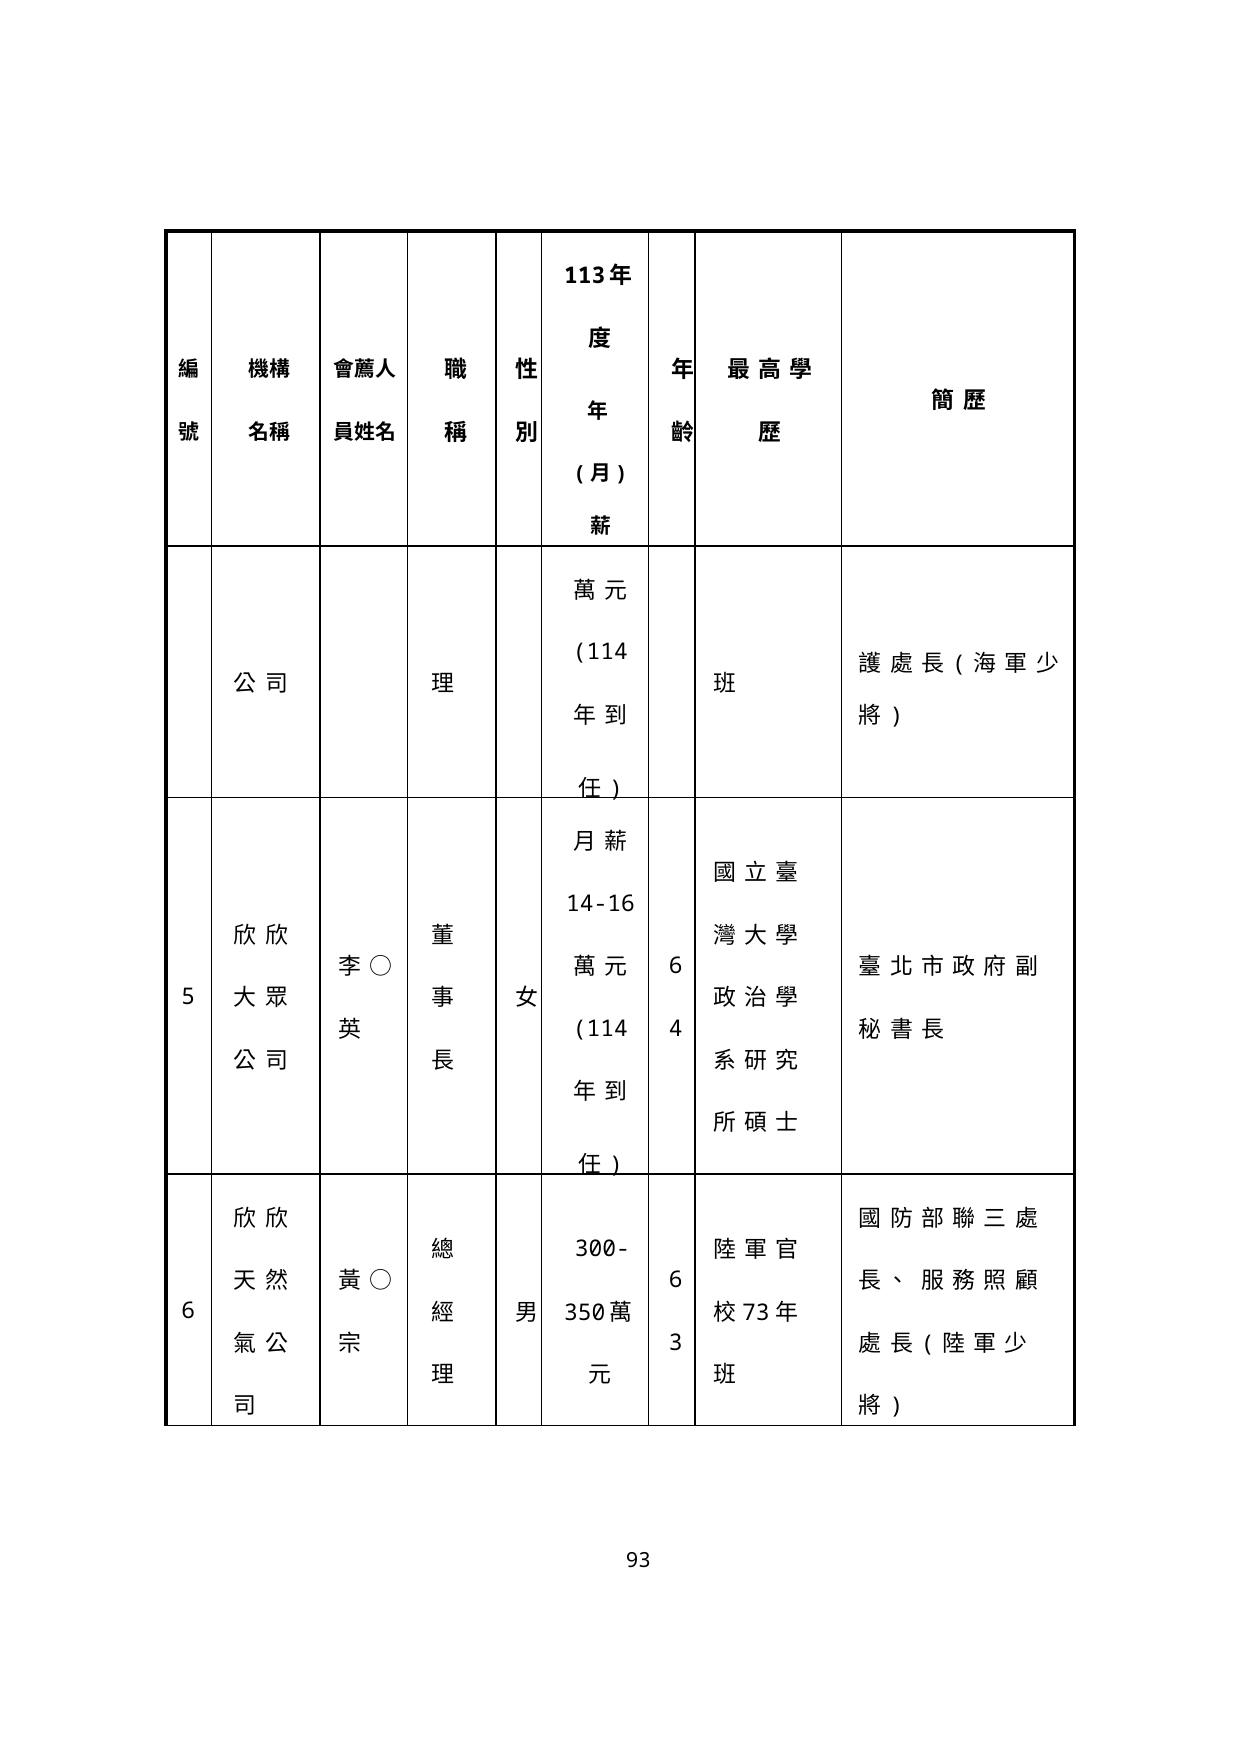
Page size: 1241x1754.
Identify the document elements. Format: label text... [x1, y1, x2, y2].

table_header 編號 [168, 233, 211, 545]
table_cell [168, 547, 211, 796]
table_header 最高學歷 [696, 233, 841, 545]
table_header 機構 名稱 [212, 233, 319, 545]
table_cell 護處長(海軍少將) [842, 547, 1073, 796]
table_cell 欣欣大眾公司 [212, 798, 319, 1173]
table_cell 國防部聯三處長、服務照顧處長(陸軍少將) [842, 1175, 1073, 1424]
table_cell 國立臺灣大學政治學系研究所碩士 [696, 798, 841, 1173]
table_cell 總經理 [408, 1175, 495, 1424]
table_header 會薦人員姓名 [321, 233, 407, 545]
table_cell 萬元(114年到任) [542, 547, 648, 796]
table_cell [497, 547, 541, 796]
table_cell 64 [649, 798, 694, 1173]
table_cell 月薪14-16萬元(114年到任) [542, 798, 648, 1173]
table_cell 臺北市政府副秘書長 [842, 798, 1073, 1173]
table_cell 6 [168, 1175, 211, 1424]
table_cell 欣欣天然氣公司 [212, 1175, 319, 1424]
table_cell 李○英 [321, 798, 407, 1173]
table_header 簡歷 [842, 233, 1073, 545]
table_header 職稱 [408, 233, 495, 545]
table_cell 董事長 [408, 798, 495, 1173]
table_cell 女 [497, 798, 541, 1173]
table_header 性別 [497, 233, 541, 545]
table_cell 63 [649, 1175, 694, 1424]
table_cell [649, 547, 694, 796]
table_cell 300-350萬元 [542, 1175, 648, 1424]
table_cell 班 [696, 547, 841, 796]
table_cell 陸軍官校73年班 [696, 1175, 841, 1424]
table_cell 理 [408, 547, 495, 796]
table_header 年齡 [649, 233, 694, 545]
table_cell 5 [168, 798, 211, 1173]
table_cell 黃○宗 [321, 1175, 407, 1424]
table_cell 公司 [212, 547, 319, 796]
table_header 113年度 年(月)薪 [542, 233, 648, 545]
table_cell [321, 547, 407, 796]
table_cell 男 [497, 1175, 541, 1424]
